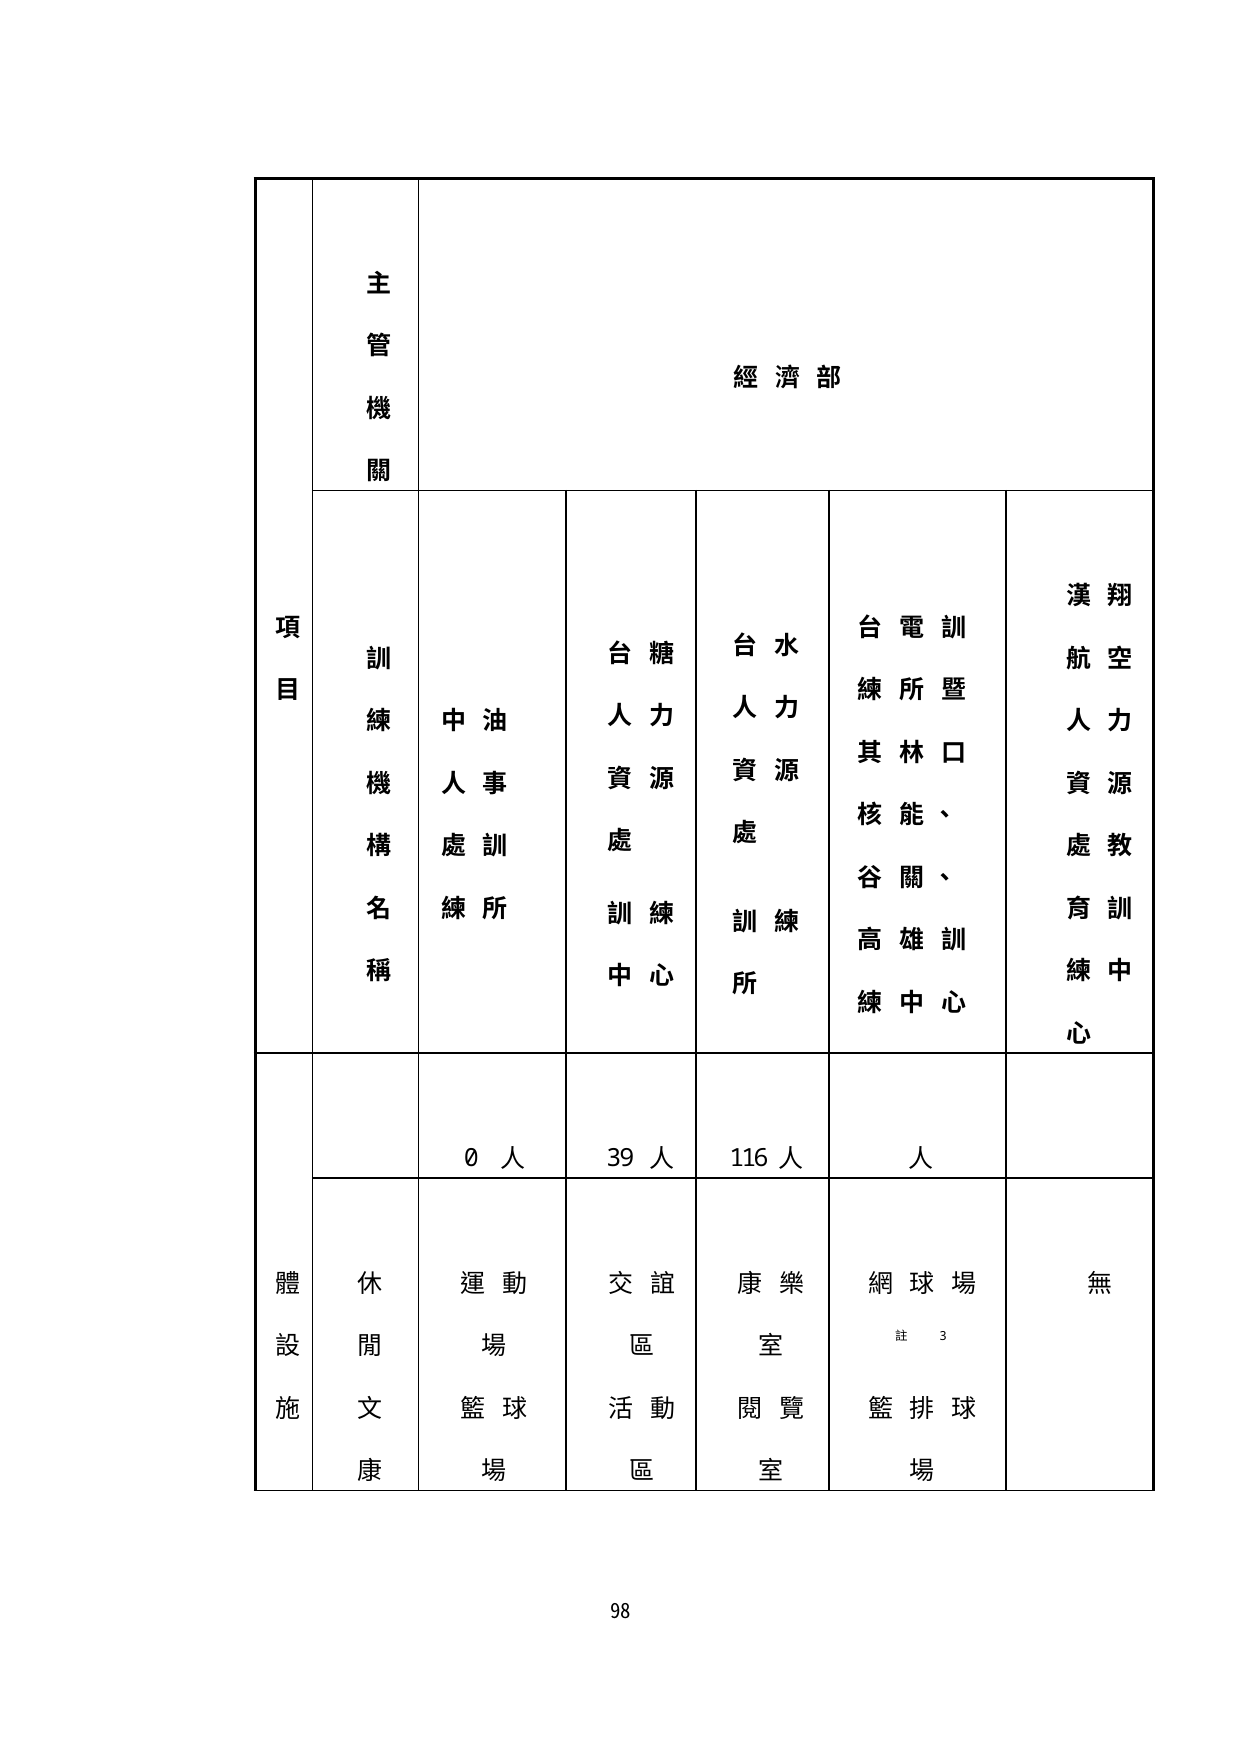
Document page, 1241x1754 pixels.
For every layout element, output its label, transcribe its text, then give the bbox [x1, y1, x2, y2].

table_header 項目 [257, 180, 312, 1052]
table_cell [313, 1054, 418, 1177]
table_cell 運動場 籃球場 [419, 1179, 565, 1490]
table_header 經濟部 [419, 180, 1152, 490]
table_cell 訓練機構名稱 [313, 491, 418, 1052]
table_cell [257, 1054, 312, 1177]
table_header 主管 機關 [313, 180, 418, 490]
table_cell 中油人事處訓練所 [419, 491, 565, 1052]
table_cell 漢翔航空人力資源處教育訓練中心 [1007, 491, 1152, 1052]
table_cell 網球場註3 籃排球場 [830, 1179, 1005, 1490]
table_cell 0人 [419, 1054, 565, 1177]
table_cell 無 [1007, 1179, 1152, 1490]
table_cell 台糖人力資源處 訓練中心 [567, 491, 695, 1052]
table_cell 體設施 [257, 1177, 312, 1490]
table_cell 台電訓練所暨其林口核能、谷關、高雄訓練中心 [830, 491, 1005, 1052]
table_cell 交誼區 活動區 [567, 1179, 695, 1490]
table_cell [1007, 1054, 1152, 1177]
table_cell 人 [830, 1054, 1005, 1177]
table_cell 康樂室 閱覽室 [697, 1179, 828, 1490]
table_cell 台水人力資源處 訓練所 [697, 491, 828, 1052]
table_cell 休閒文康 [313, 1179, 418, 1490]
table_cell 39人 [567, 1054, 695, 1177]
table_cell 116人 [697, 1054, 828, 1177]
